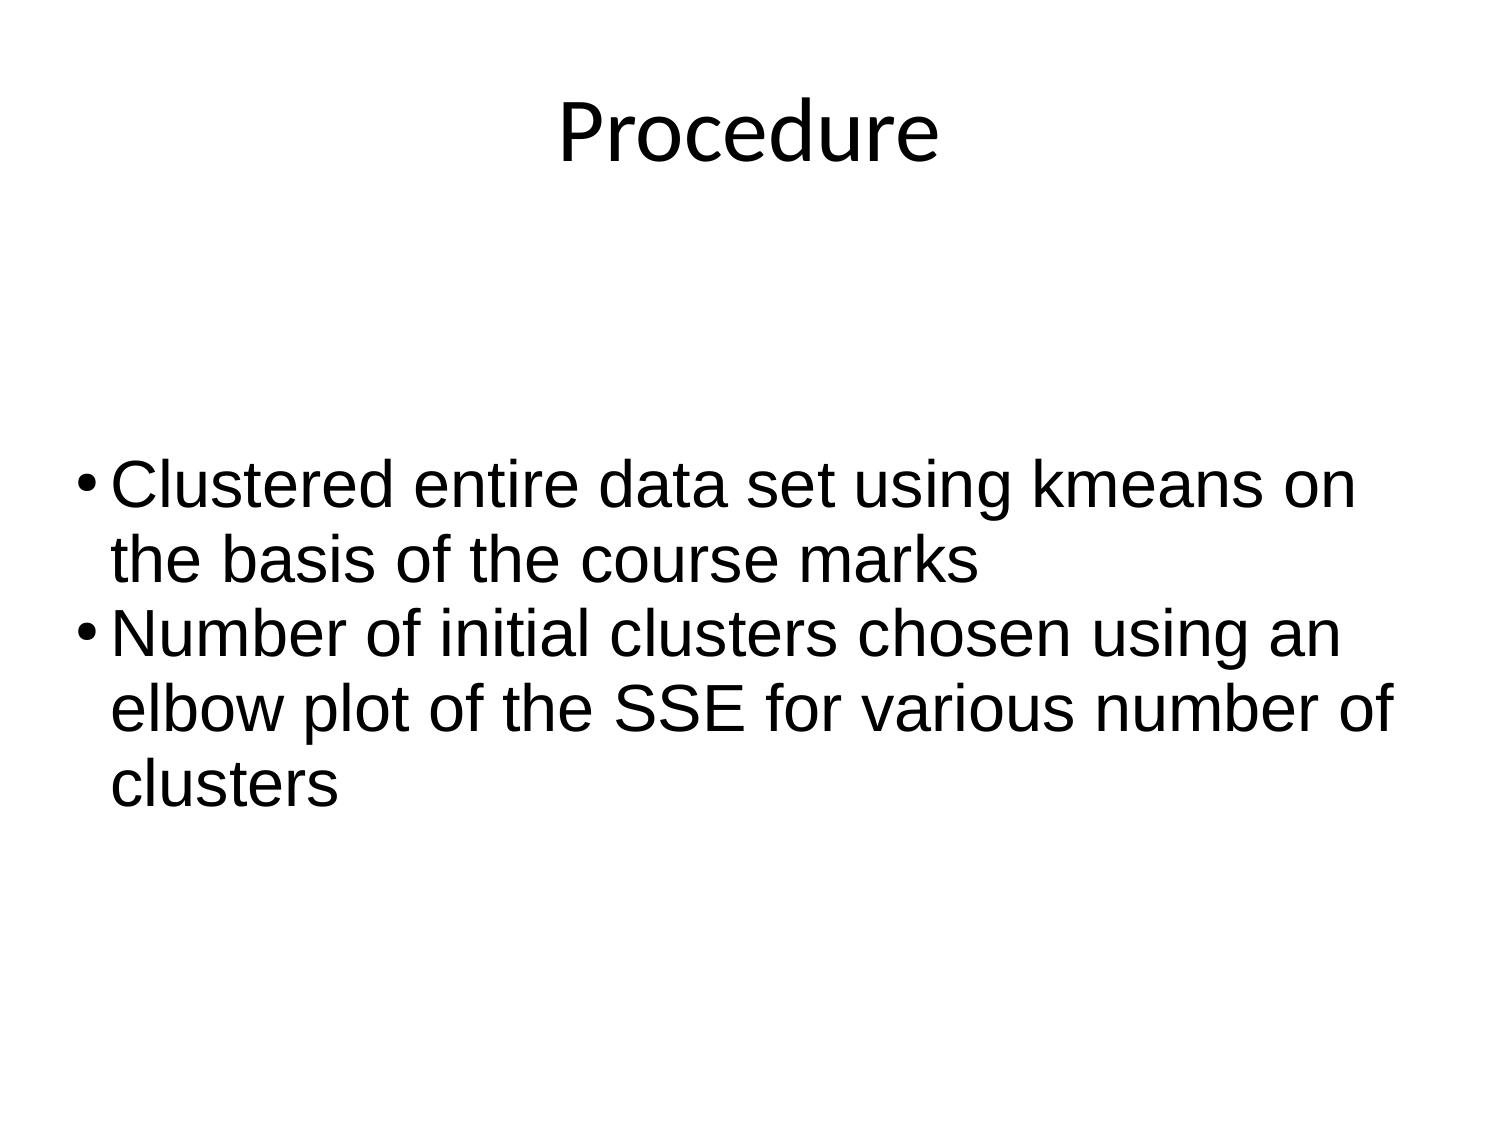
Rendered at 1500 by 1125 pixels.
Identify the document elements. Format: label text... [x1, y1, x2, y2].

subtitle Clustered entire data set using kmeans on the basis of the course marks Number of initial clusters chosen using an elbow plot of the SSE for various number of clusters [75, 262, 1425, 1005]
title Procedure [75, 45, 1425, 233]
